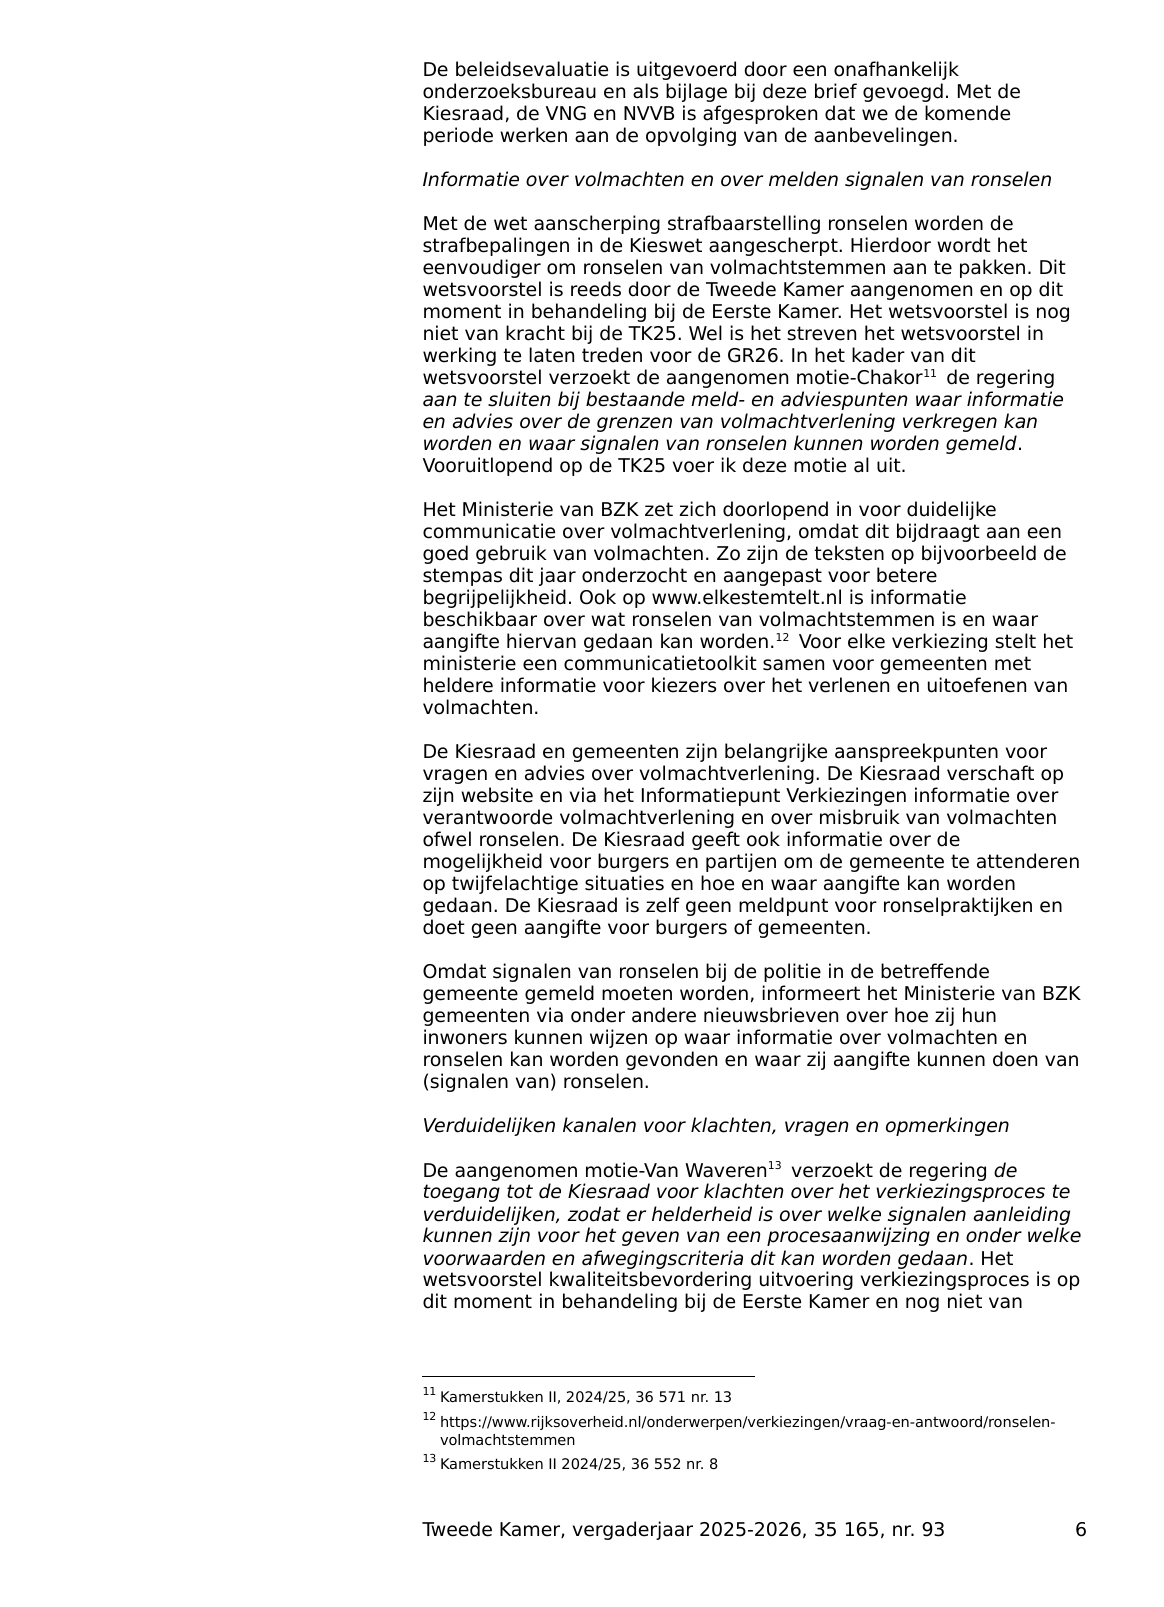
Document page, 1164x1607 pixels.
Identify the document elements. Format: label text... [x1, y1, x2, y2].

text Met de wet aanscherping strafbaarstelling ronselen worden de strafbepalingen in de Kieswet aangescherpt. Hierdoor wordt het eenvoudiger om ronselen van volmachtstemmen aan te pakken. Dit wetsvoorstel is reeds door de Tweede Kamer aangenomen en op dit moment in behandeling bij de Eerste Kamer. Het wetsvoorstel is nog niet van kracht bij de TK25. Wel is het streven het wetsvoorstel in werking te laten treden voor de GR26. In het kader van dit wetsvoorstel verzoekt de aangenomen motie-Chakor de regering aan te sluiten bij bestaande meld- en adviespunten waar informatie en advies over de grenzen van volmachtverlening verkregen kan worden en waar signalen van ronselen kunnen worden gemeld. Vooruitlopend op de TK25 voer ik deze motie al uit. [422, 213, 1087, 477]
text Het Ministerie van BZK zet zich doorlopend in voor duidelijke communicatie over volmachtverlening, omdat dit bijdraagt aan een goed gebruik van volmachten. Zo zijn de teksten op bijvoorbeeld de stempas dit jaar onderzocht en aangepast voor betere begrijpelijkheid. Ook op www.elkestemtelt.nl is informatie beschikbaar over wat ronselen van volmachtstemmen is en waar aangifte hiervan gedaan kan worden. Voor elke verkiezing stelt het ministerie een communicatietoolkit samen voor gemeenten met heldere informatie voor kiezers over het verlenen en uitoefenen van volmachten. [422, 499, 1087, 719]
subtitle Informatie over volmachten en over melden signalen van ronselen [422, 169, 1087, 191]
text Kamerstukken II 2024/25, 36 552 nr. 8 [422, 1452, 1087, 1474]
subtitle Verduidelijken kanalen voor klachten, vragen en opmerkingen [422, 1115, 1087, 1137]
text Omdat signalen van ronselen bij de politie in de betreffende gemeente gemeld moeten worden, informeert het Ministerie van BZK gemeenten via onder andere nieuwsbrieven over hoe zij hun inwoners kunnen wijzen op waar informatie over volmachten en ronselen kan worden gevonden en waar zij aangifte kunnen doen van (signalen van) ronselen. [422, 961, 1087, 1093]
text Kamerstukken II, 2024/25, 36 571 nr. 13 [422, 1385, 1087, 1407]
text De beleidsevaluatie is uitgevoerd door een onafhankelijk onderzoeksbureau en als bijlage bij deze brief gevoegd. Met de Kiesraad, de VNG en NVVB is afgesproken dat we de komende periode werken aan de opvolging van de aanbevelingen. [422, 59, 1087, 147]
text De aangenomen motie-Van Waveren verzoekt de regering de toegang tot de Kiesraad voor klachten over het verkiezingsproces te verduidelijken, zodat er helderheid is over welke signalen aanleiding kunnen zijn voor het geven van een procesaanwijzing en onder welke voorwaarden en afwegingscriteria dit kan worden gedaan. Het wetsvoorstel kwaliteitsbevordering uitvoering verkiezingsproces is op dit moment in behandeling bij de Eerste Kamer en nog niet van [422, 1159, 1087, 1313]
text De Kiesraad en gemeenten zijn belangrijke aanspreekpunten voor vragen en advies over volmachtverlening. De Kiesraad verschaft op zijn website en via het Informatiepunt Verkiezingen informatie over verantwoorde volmachtverlening en over misbruik van volmachten ofwel ronselen. De Kiesraad geeft ook informatie over de mogelijkheid voor burgers en partijen om de gemeente te attenderen op twijfelachtige situaties en hoe en waar aangifte kan worden gedaan. De Kiesraad is zelf geen meldpunt voor ronselpraktijken en doet geen aangifte voor burgers of gemeenten. [422, 741, 1087, 939]
text https://www.rijksoverheid.nl/onderwerpen/verkiezingen/vraag-en-antwoord/ronselen-volmachtstemmen [422, 1410, 1087, 1449]
